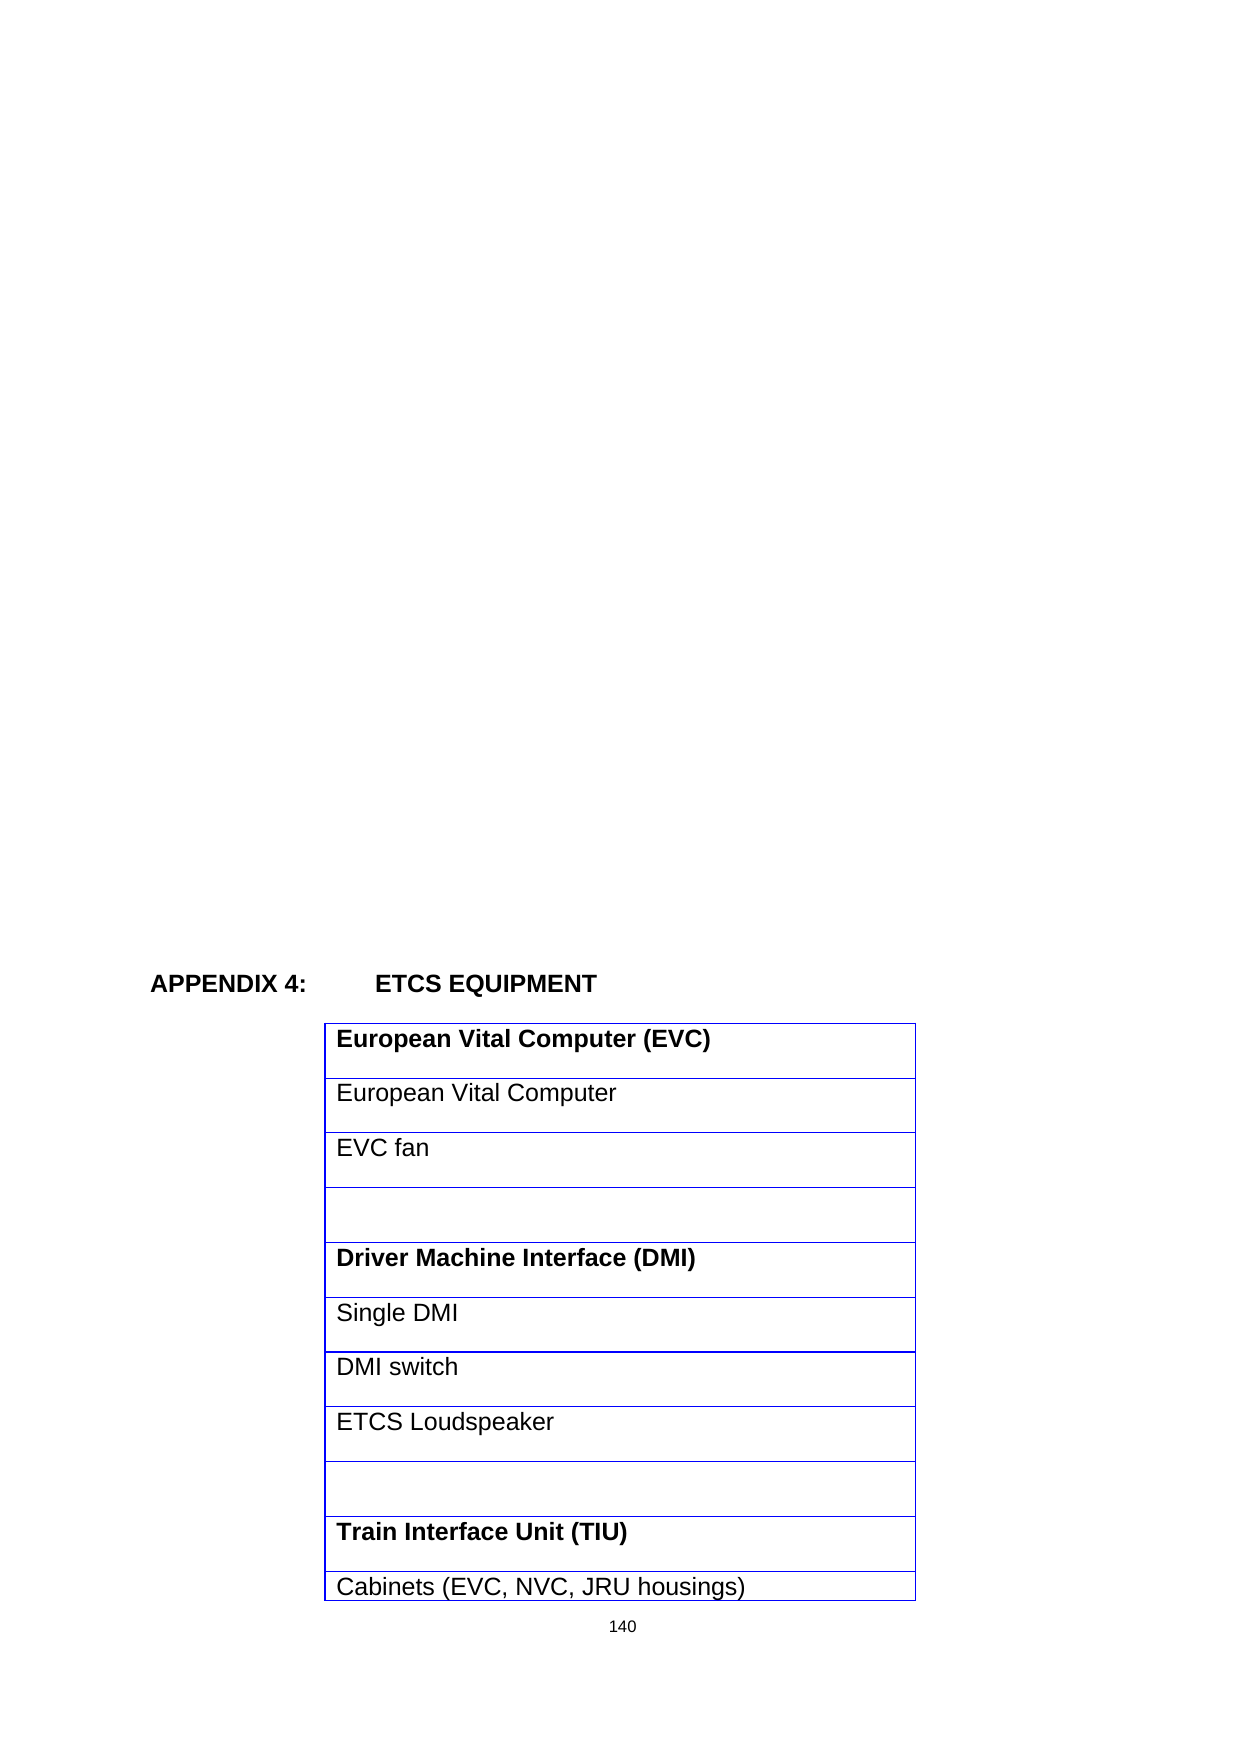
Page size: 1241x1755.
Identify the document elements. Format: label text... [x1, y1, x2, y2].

table_header European Vital Computer (EVC) [326, 1024, 915, 1077]
list [150, 150, 1090, 938]
table_cell [326, 1462, 915, 1516]
table_cell Train Interface Unit (TIU) [326, 1517, 915, 1571]
table_cell European Vital Computer [326, 1079, 915, 1132]
table_cell ETCS Loudspeaker [326, 1407, 915, 1461]
text APPENDIX 4: ETCS EQUIPMENT [150, 969, 1090, 998]
table_cell Driver Machine Interface (DMI) [326, 1243, 915, 1297]
table_cell EVC fan [326, 1133, 915, 1187]
table_cell Single DMI [326, 1298, 915, 1351]
table_cell Cabinets (EVC, NVC, JRU housings) [326, 1572, 915, 1600]
table_cell [326, 1188, 915, 1242]
table_cell DMI switch [326, 1353, 915, 1406]
